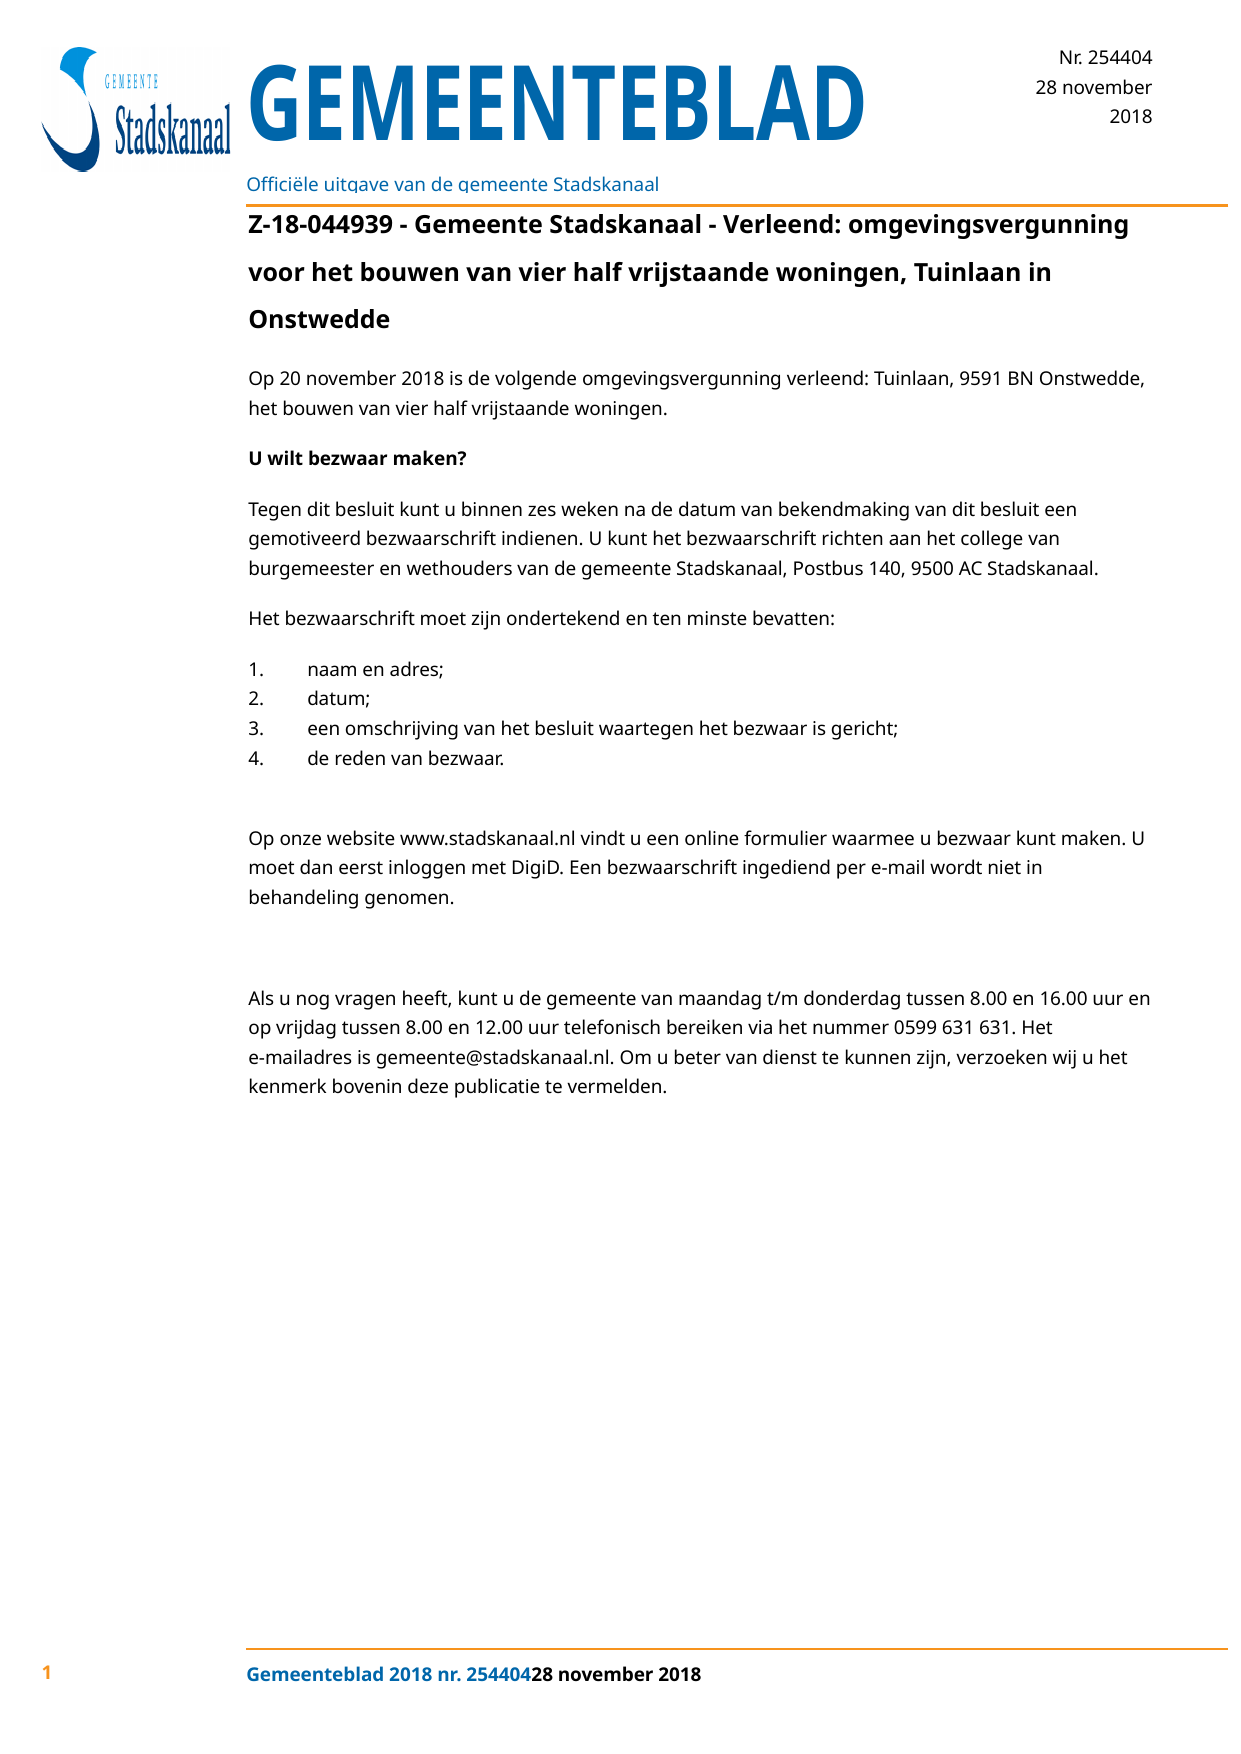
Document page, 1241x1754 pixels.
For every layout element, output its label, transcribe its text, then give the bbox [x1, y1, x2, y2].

text Als u nog vragen heeft, kunt u de gemeente van maandag t/m donderdag tussen 8.00 en 16.00 uur en op vrijdag tussen 8.00 en 12.00 uur telefonisch bereiken via het nummer 0599 631 631. Het e‑mailadres is gemeente@stadskanaal.nl. Om u beter van dienst te kunnen zijn, verzoeken wij u het kenmerk bovenin deze publicatie te vermelden. [248, 985, 1152, 1099]
text Z-18-044939 - Gemeente Stadskanaal - Verleend: omgevingsvergunning voor het bouwen van vier half vrijstaande woningen, Tuinlaan in Onstwedde [248, 207, 1152, 336]
text Tegen dit besluit kunt u binnen zes weken na de datum van bekendmaking van dit besluit een gemotiveerd bezwaarschrift indienen. U kunt het bezwaarschrift richten aan het college van burgemeester en wethouders van de gemeente Stadskanaal, Postbus 140, 9500 AC Stadskanaal. [248, 496, 1152, 581]
list de reden van bezwaar. [248, 745, 1152, 770]
text Op onze website www.stadskanaal.nl vindt u een online formulier waarmee u bezwaar kunt maken. U moet dan eerst inloggen met DigiD. Een bezwaarschrift ingediend per e-mail wordt niet in behandeling genomen. [248, 825, 1152, 909]
text Het bezwaarschrift moet zijn ondertekend en ten minste bevatten: [248, 606, 1152, 631]
list datum; [248, 686, 1152, 711]
text Op 20 november 2018 is de volgende omgevingsvergunning verleend: Tuinlaan, 9591 BN Onstwedde, het bouwen van vier half vrijstaande woningen. [248, 366, 1152, 421]
list een omschrijving van het besluit waartegen het bezwaar is gericht; [248, 715, 1152, 741]
list naam en adres; [248, 656, 1152, 682]
picture [41, 47, 231, 172]
text U wilt bezwaar maken? [248, 446, 1152, 471]
